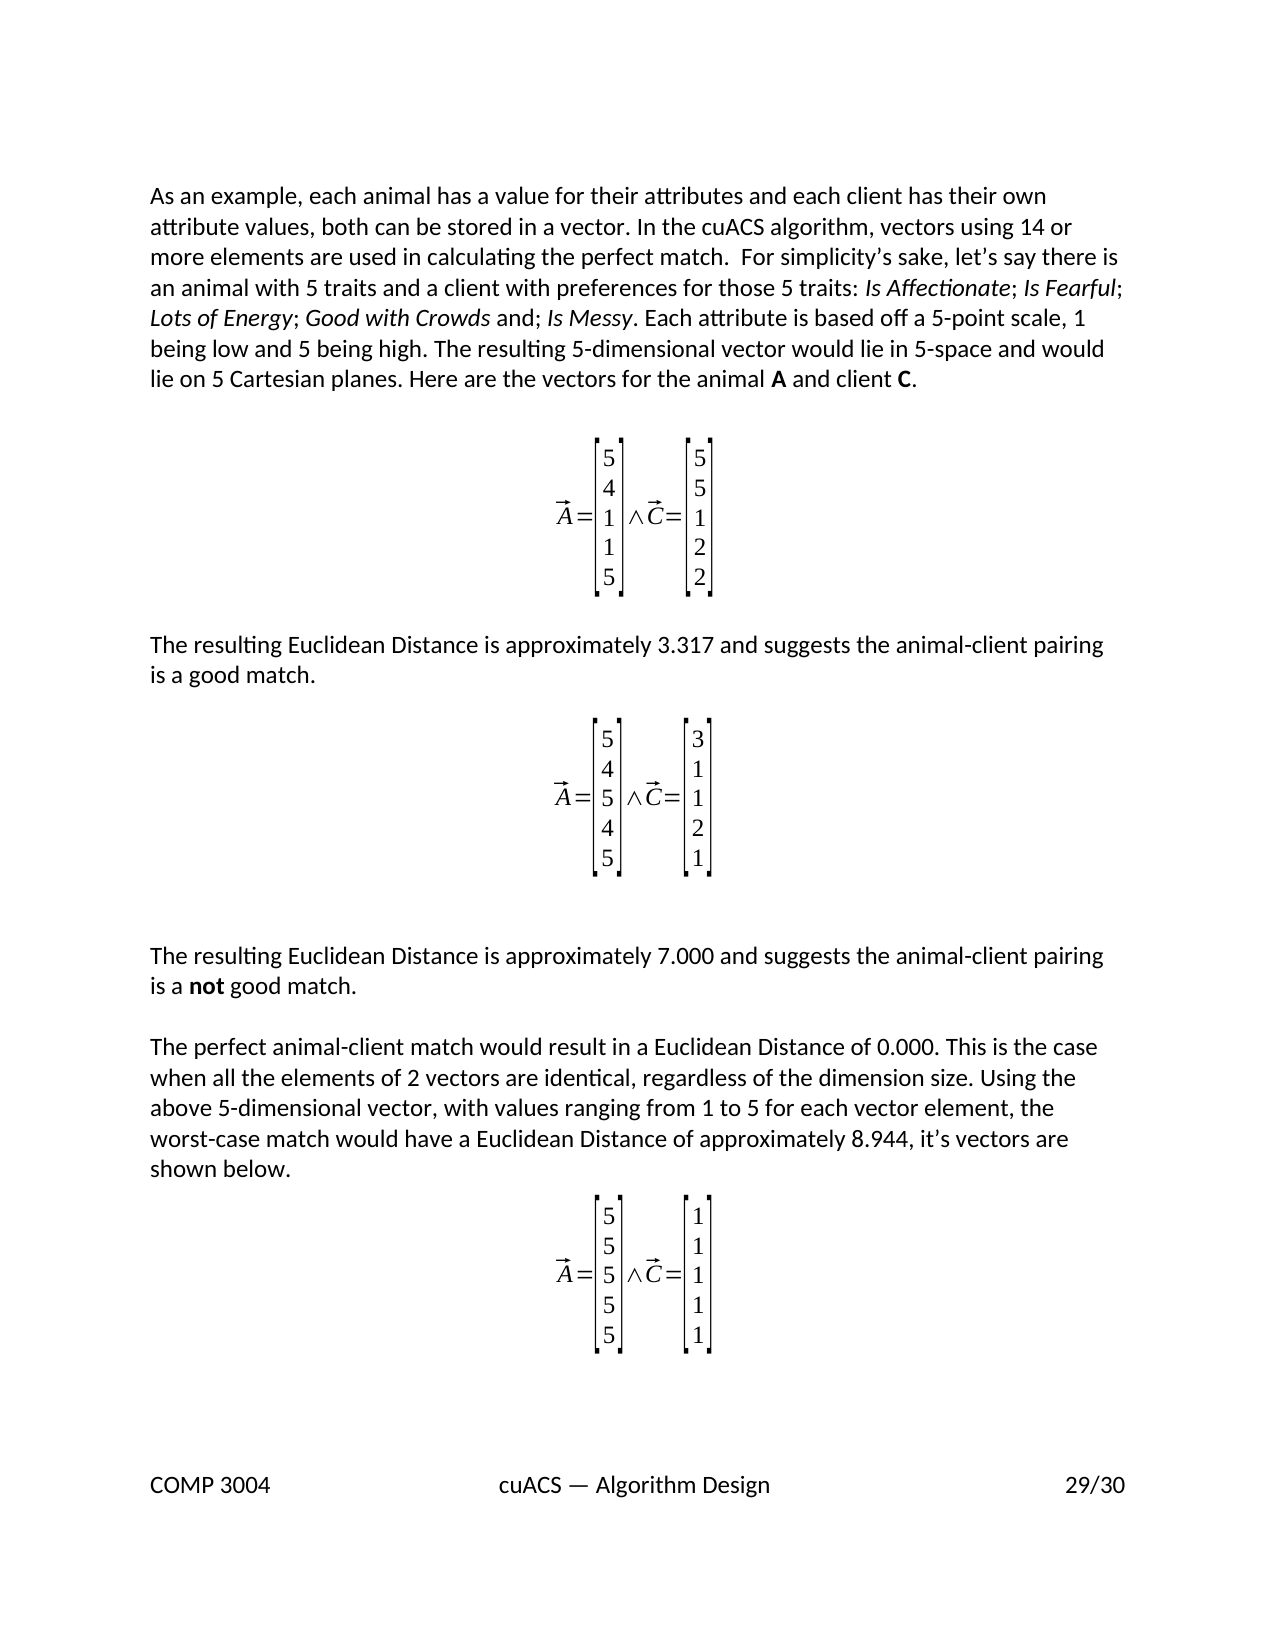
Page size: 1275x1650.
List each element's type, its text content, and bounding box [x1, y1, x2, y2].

text The perfect animal-client match would result in a Euclidean Distance of 0.000. This is the case when all the elements of 2 vectors are identical, regardless of the dimension size. Using the above 5-dimensional vector, with values ranging from 1 to 5 for each vector element, the worst-case match would have a Euclidean Distance of approximately 8.944, it’s vectors are shown below. [150, 1032, 1125, 1184]
text As an example, each animal has a value for their attributes and each client has their own attribute values, both can be stored in a vector. In the cuACS algorithm, vectors using 14 or more elements are used in calculating the perfect match. For simplicity’s sake, let’s say there is an animal with 5 traits and a client with preferences for those 5 traits: Is Affectionate; Is Fearful; Lots of Energy; Good with Crowds and; Is Messy. Each attribute is based off a 5-point scale, 1 being low and 5 being high. The resulting 5-dimensional vector would lie in 5-space and would lie on 5 Cartesian planes. Here are the vectors for the animal A and client C. [150, 181, 1125, 394]
text The resulting Euclidean Distance is approximately 7.000 and suggests the animal-client pairing is a not good match. [150, 940, 1125, 1001]
text The resulting Euclidean Distance is approximately 3.317 and suggests the animal-client pairing is a good match. [150, 629, 1125, 690]
